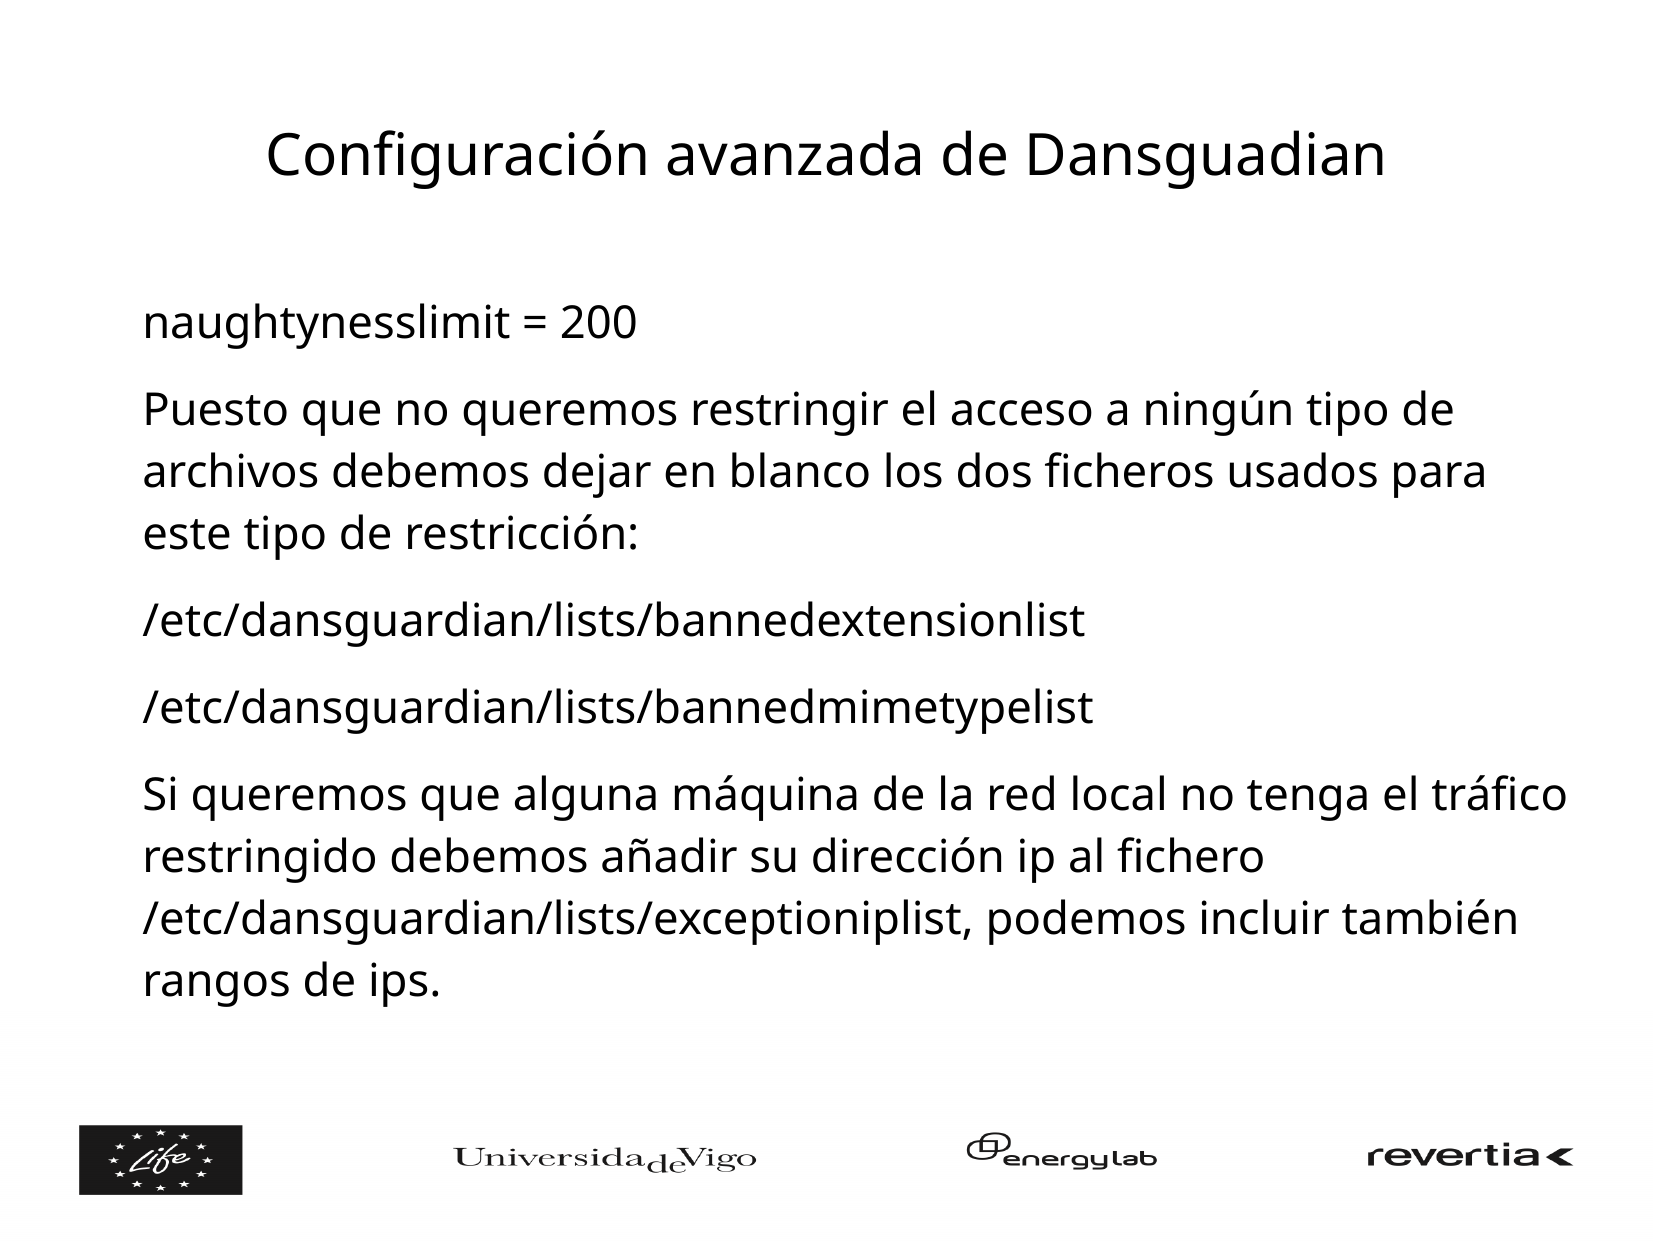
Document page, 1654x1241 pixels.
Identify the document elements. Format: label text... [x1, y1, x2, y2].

list naughtynesslimit = 200 Puesto que no queremos restringir el acceso a ningún tipo de archivos debemos dejar en blanco los dos ficheros usados para este tipo de restricción: /etc/dansguardian/lists/bannedextensionlist /etc/dansguardian/lists/bannedmimetypelist Si queremos que alguna máquina de la red local no tenga el tráfico restringido debemos añadir su dirección ip al fichero /etc/dansguardian/lists/exceptioniplist, podemos incluir también rangos de ips. [82, 290, 1571, 1010]
title Configuración avanzada de Dansguadian [82, 49, 1571, 257]
picture [0, 1009, 1654, 1241]
